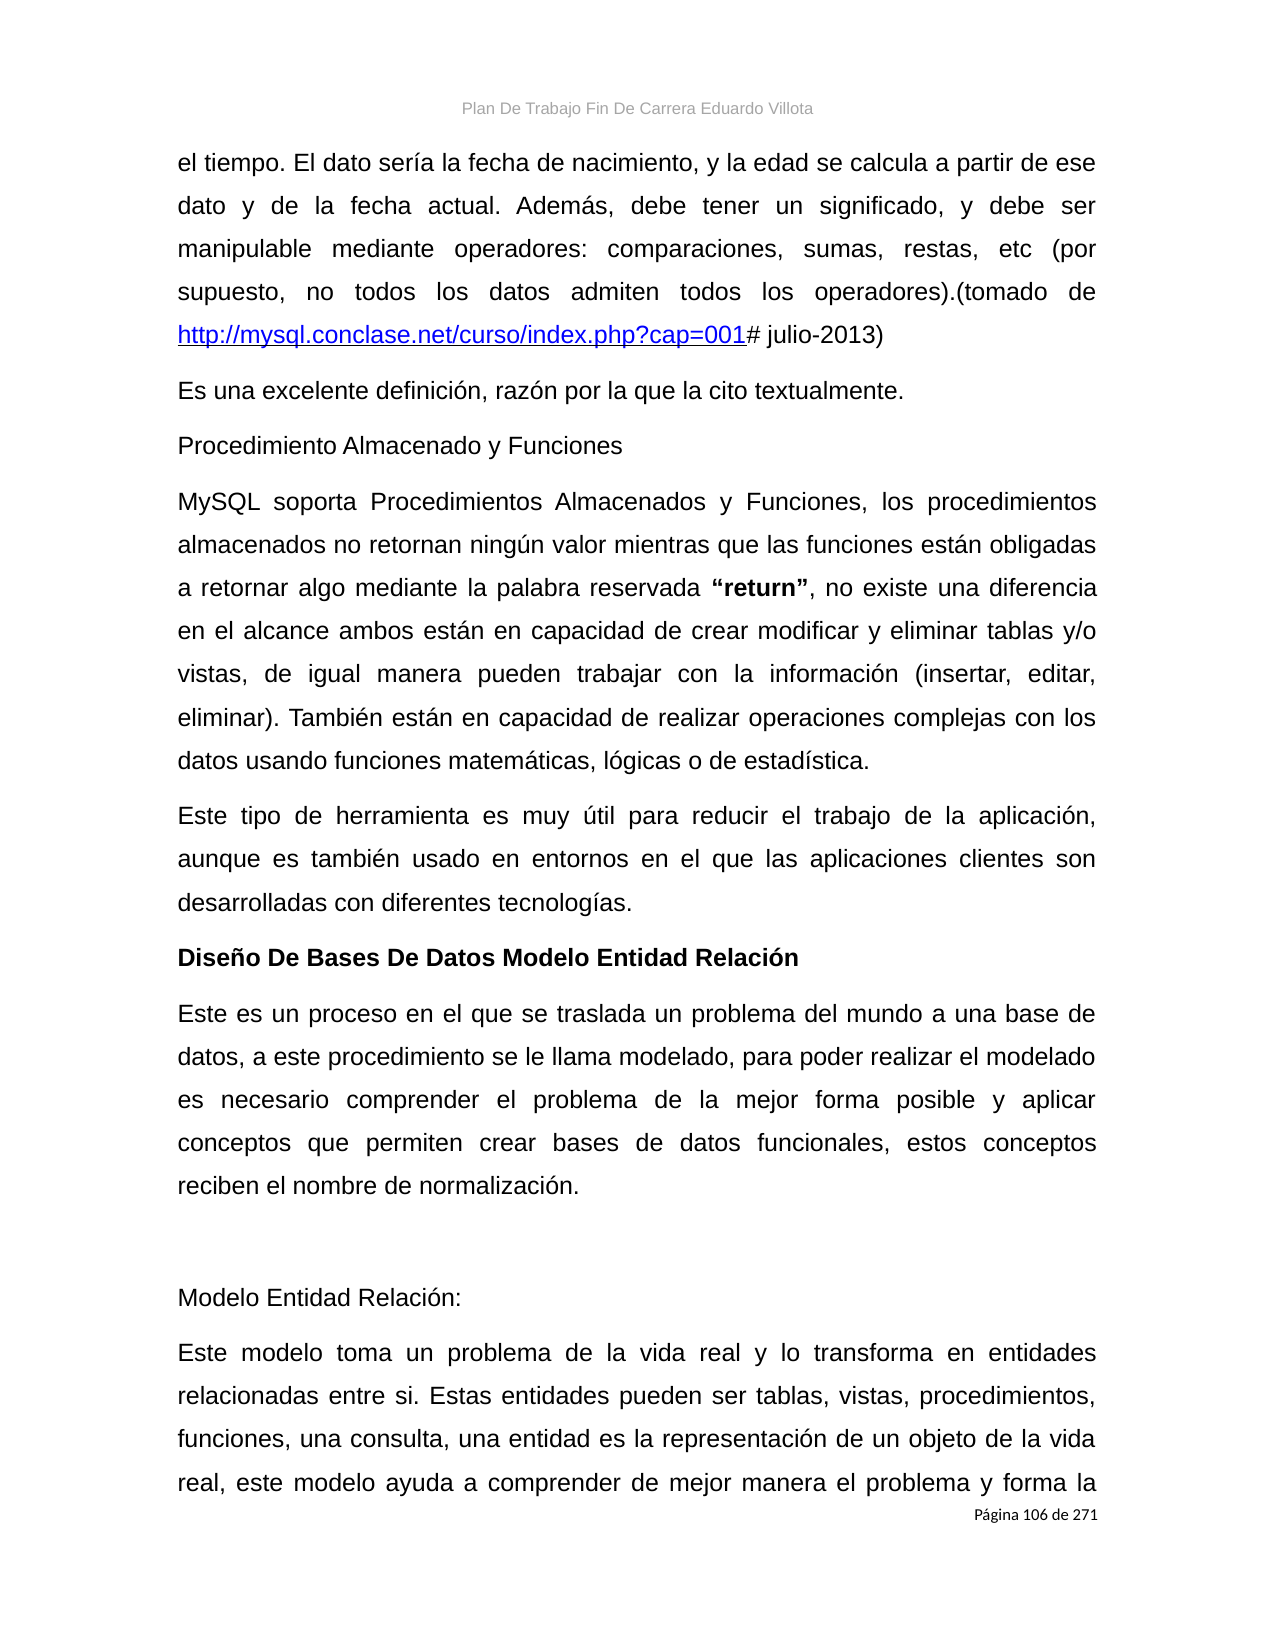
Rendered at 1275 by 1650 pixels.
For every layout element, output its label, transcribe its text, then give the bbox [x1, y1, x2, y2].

text el tiempo. El dato sería la fecha de nacimiento, y la edad se calcula a partir de ese dato y de la fecha actual. Además, debe tener un significado, y debe ser manipulable mediante operadores: comparaciones, sumas, restas, etc (por supuesto, no todos los datos admiten todos los operadores).(tomado de http://mysql.conclase.net/curso/index.php?cap=001# julio-2013) [177, 148, 1098, 349]
text Este es un proceso en el que se traslada un problema del mundo a una base de datos, a este procedimiento se le llama modelado, para poder realizar el modelado es necesario comprender el problema de la mejor forma posible y aplicar conceptos que permiten crear bases de datos funcionales, estos conceptos reciben el nombre de normalización. [177, 999, 1098, 1200]
text Procedimiento Almacenado y Funciones [177, 431, 1098, 460]
text MySQL soporta Procedimientos Almacenados y Funciones, los procedimientos almacenados no retornan ningún valor mientras que las funciones están obligadas a retornar algo mediante la palabra reservada “return”, no existe una diferencia en el alcance ambos están en capacidad de crear modificar y eliminar tablas y/o vistas, de igual manera pueden trabajar con la información (insertar, editar, eliminar). También están en capacidad de realizar operaciones complejas con los datos usando funciones matemáticas, lógicas o de estadística. [177, 487, 1098, 774]
text Este modelo toma un problema de la vida real y lo transforma en entidades relacionadas entre si. Estas entidades pueden ser tablas, vistas, procedimientos, funciones, una consulta, una entidad es la representación de un objeto de la vida real, este modelo ayuda a comprender de mejor manera el problema y forma la [177, 1338, 1098, 1496]
text Este tipo de herramienta es muy útil para reducir el trabajo de la aplicación, aunque es también usado en entornos en el que las aplicaciones clientes son desarrolladas con diferentes tecnologías. [177, 801, 1098, 916]
text Modelo Entidad Relación: [177, 1283, 1098, 1311]
text Es una excelente definición, razón por la que la cito textualmente. [177, 376, 1098, 404]
text Diseño De Bases De Datos Modelo Entidad Relación [177, 943, 1098, 972]
